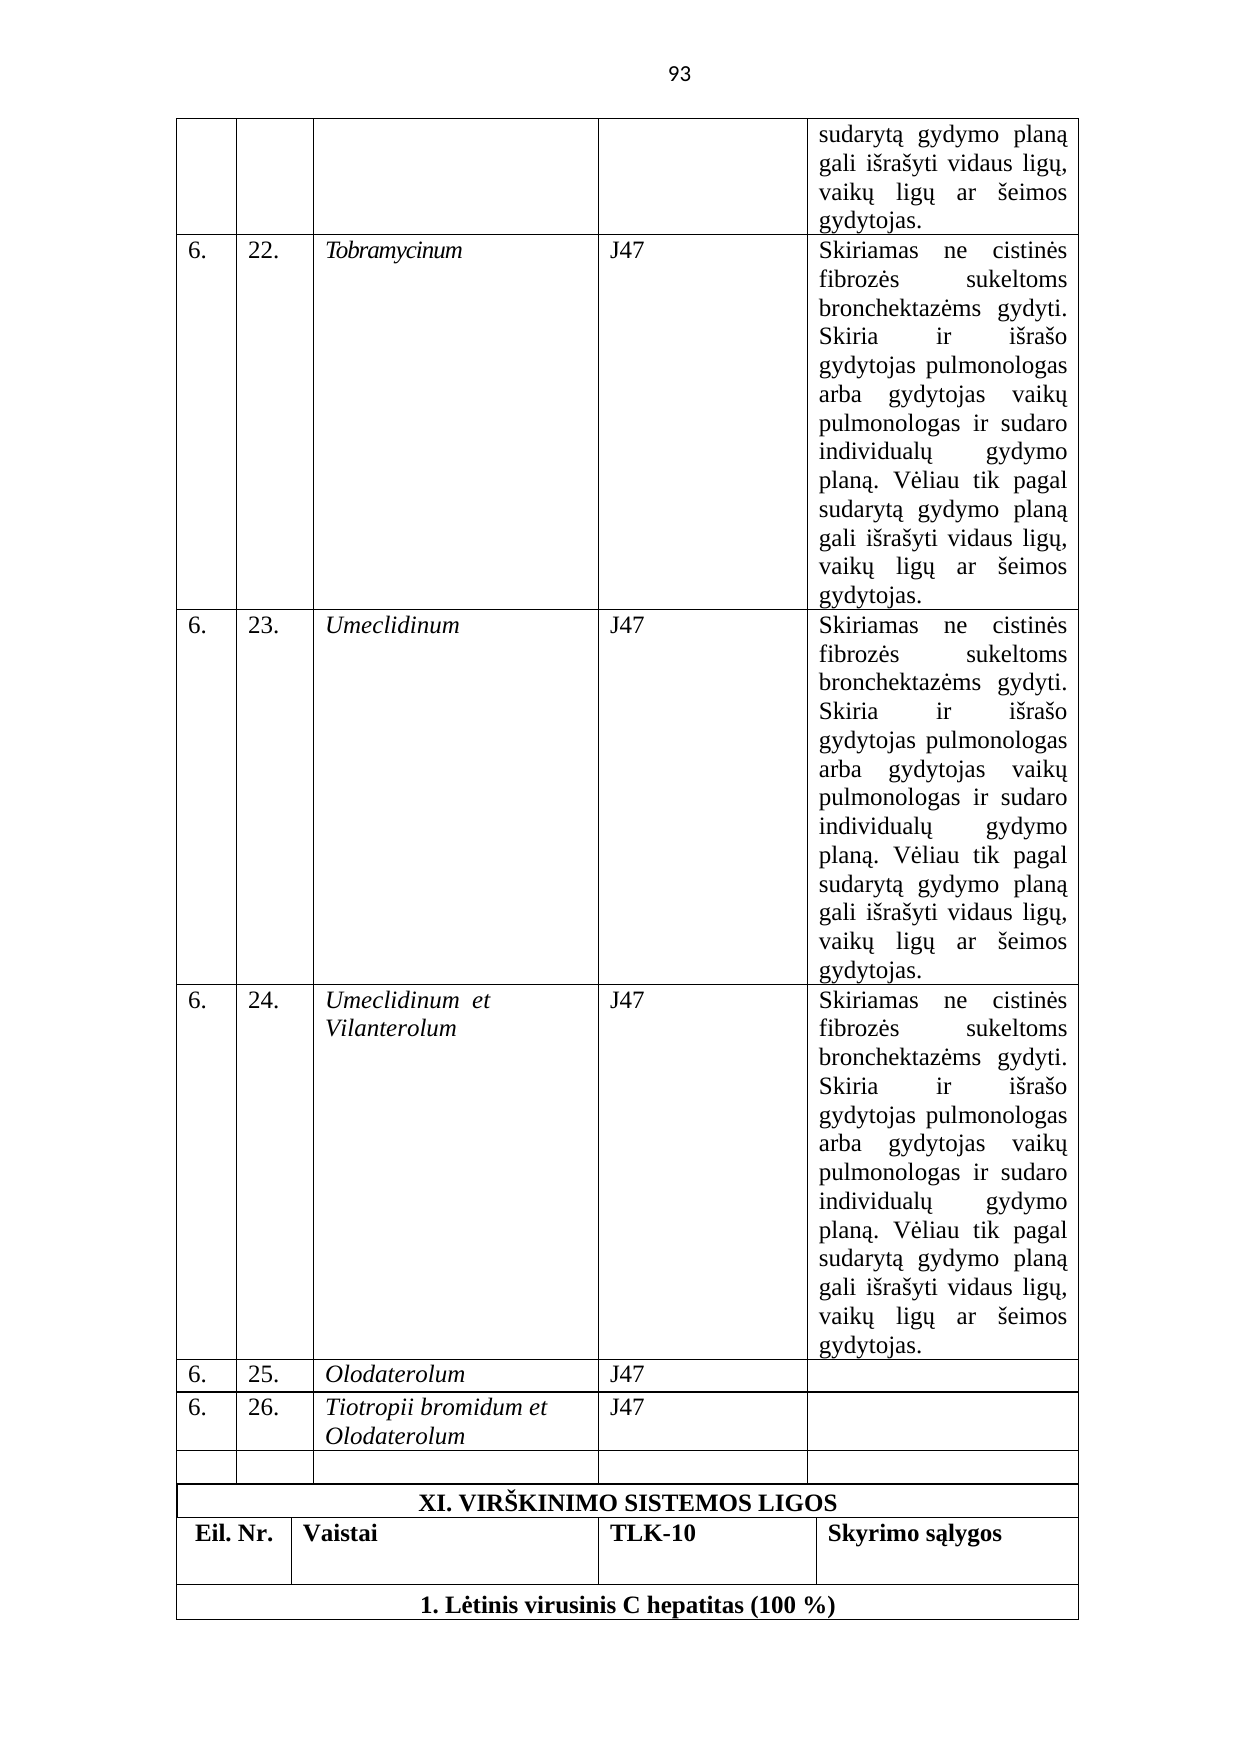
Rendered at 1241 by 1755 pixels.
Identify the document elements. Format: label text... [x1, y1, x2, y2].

table_cell [1093, 118, 1099, 234]
table_cell Umeclidinum et Vilanterolum [314, 985, 598, 1358]
table_cell [1088, 118, 1093, 234]
table_cell [314, 1451, 598, 1483]
table_cell [1079, 1483, 1083, 1517]
table_cell [1088, 984, 1093, 1358]
table_cell [808, 1393, 1078, 1450]
table_cell [1109, 1391, 1123, 1450]
table_cell [1084, 1359, 1088, 1391]
table_cell [237, 119, 313, 234]
table_cell Skiriamas ne cistinės fibrozės sukeltoms bronchektazėms gydyti. Skiria ir išrašo gydytojas pulmonologas arba gydytojas vaikų pulmonologas ir sudaro individualų gydymo planą. Vėliau tik pagal sudarytą gydymo planą gali išrašyti vidaus ligų, vaikų ligų ar šeimos gydytojas. [808, 235, 1078, 609]
table_cell [1109, 1517, 1123, 1584]
table_cell [1103, 1517, 1109, 1584]
table_cell [1079, 1517, 1083, 1584]
table_cell [1099, 984, 1103, 1358]
table_cell [1088, 1517, 1093, 1584]
table_cell 22. [237, 235, 313, 609]
table_cell [1093, 1359, 1099, 1391]
table_cell [1084, 1391, 1088, 1450]
table_cell [1109, 118, 1123, 234]
table_cell [1084, 118, 1088, 234]
table_cell 25. [237, 1360, 313, 1391]
table_cell [1109, 1483, 1123, 1517]
table_cell [1084, 1517, 1088, 1584]
table_cell [1103, 1450, 1109, 1483]
table_cell [1084, 609, 1088, 984]
table_cell [808, 1451, 1078, 1483]
table_cell [1079, 984, 1083, 1358]
table_cell [314, 119, 598, 234]
table_cell 26. [237, 1393, 313, 1450]
table_cell [1088, 1483, 1093, 1517]
table_cell [1093, 609, 1099, 984]
table_cell [1084, 1450, 1088, 1483]
table_cell [1093, 984, 1099, 1358]
table_cell [1079, 118, 1083, 234]
table_cell 6. [177, 235, 236, 609]
table_cell Olodaterolum [314, 1360, 598, 1391]
table_cell [1079, 1359, 1083, 1391]
table_cell sudarytą gydymo planą gali išrašyti vidaus ligų, vaikų ligų ar šeimos gydytojas. [808, 119, 1078, 234]
table_cell [1103, 1483, 1109, 1517]
table_cell 23. [237, 610, 313, 984]
table_cell [1088, 1391, 1093, 1450]
table_cell Tiotropii bromidum et Olodaterolum [314, 1393, 598, 1450]
table_cell [1103, 1584, 1109, 1619]
table_cell [1093, 1483, 1099, 1517]
table_cell [1099, 609, 1103, 984]
table_cell 6. [177, 610, 236, 984]
table_cell [1099, 234, 1103, 609]
table_cell [1084, 984, 1088, 1358]
table_cell J47 [599, 610, 807, 984]
table_cell [1093, 1391, 1099, 1450]
table_cell 1. Lėtinis virusinis C hepatitas (100 %) [177, 1585, 1078, 1619]
table_cell Eil. Nr. [177, 1518, 291, 1584]
table_cell Skyrimo sąlygos [817, 1518, 1078, 1584]
table_cell [1079, 1584, 1083, 1619]
table_cell [1109, 1359, 1123, 1391]
table_cell [1099, 1483, 1103, 1517]
table_cell Tobramycinum [314, 235, 598, 609]
table_cell 6. [177, 1360, 236, 1391]
table_cell J47 [599, 1393, 807, 1450]
table_cell [1099, 1584, 1103, 1619]
table_cell [1084, 1584, 1088, 1619]
table_cell [177, 1451, 236, 1483]
table_cell [1103, 984, 1109, 1358]
table_cell [1088, 1450, 1093, 1483]
table_cell [1079, 1450, 1083, 1483]
table_cell [1103, 234, 1109, 609]
table_cell [1093, 1584, 1099, 1619]
table_cell [1109, 1450, 1123, 1483]
table_cell [1099, 1359, 1103, 1391]
table_cell [599, 119, 807, 234]
table_cell J47 [599, 235, 807, 609]
table_cell [177, 119, 236, 234]
table_cell [1099, 1517, 1103, 1584]
table_cell [1088, 234, 1093, 609]
table_cell [1103, 609, 1109, 984]
table_cell [1088, 609, 1093, 984]
table_cell [1103, 118, 1109, 234]
table_cell Skiriamas ne cistinės fibrozės sukeltoms bronchektazėms gydyti. Skiria ir išrašo gydytojas pulmonologas arba gydytojas vaikų pulmonologas ir sudaro individualų gydymo planą. Vėliau tik pagal sudarytą gydymo planą gali išrašyti vidaus ligų, vaikų ligų ar šeimos gydytojas. [808, 985, 1078, 1358]
table_cell [1079, 1391, 1083, 1450]
table_cell [1103, 1359, 1109, 1391]
table_cell [1093, 234, 1099, 609]
table_cell [1099, 118, 1103, 234]
table_cell [808, 1360, 1078, 1391]
table_cell [1109, 1584, 1123, 1619]
table_cell [1079, 234, 1083, 609]
table_cell [1079, 609, 1083, 984]
table_cell [1099, 1450, 1103, 1483]
table_cell XI. VIRŠKINIMO SISTEMOS LIGOS [178, 1485, 1078, 1517]
table_cell [1099, 1391, 1103, 1450]
table_cell [1093, 1450, 1099, 1483]
table_cell J47 [599, 1360, 807, 1391]
table_cell [1093, 1517, 1099, 1584]
table_cell [599, 1451, 807, 1483]
table_cell J47 [599, 985, 807, 1358]
table_cell [1084, 1483, 1088, 1517]
table_cell [1109, 609, 1123, 984]
table_cell 6. [177, 985, 236, 1358]
table_cell 24. [237, 985, 313, 1358]
table_cell TLK-10 [599, 1518, 816, 1584]
table_cell [1109, 234, 1123, 609]
table_cell [237, 1451, 313, 1483]
table_cell [1084, 234, 1088, 609]
table_cell Skiriamas ne cistinės fibrozės sukeltoms bronchektazėms gydyti. Skiria ir išrašo gydytojas pulmonologas arba gydytojas vaikų pulmonologas ir sudaro individualų gydymo planą. Vėliau tik pagal sudarytą gydymo planą gali išrašyti vidaus ligų, vaikų ligų ar šeimos gydytojas. [808, 610, 1078, 984]
table_cell 6. [177, 1393, 236, 1450]
table_cell Vaistai [292, 1518, 598, 1584]
table_cell Umeclidinum [314, 610, 598, 984]
table_cell [1088, 1584, 1093, 1619]
table_cell [1088, 1359, 1093, 1391]
table_cell [1103, 1391, 1109, 1450]
table_cell [1109, 984, 1123, 1358]
